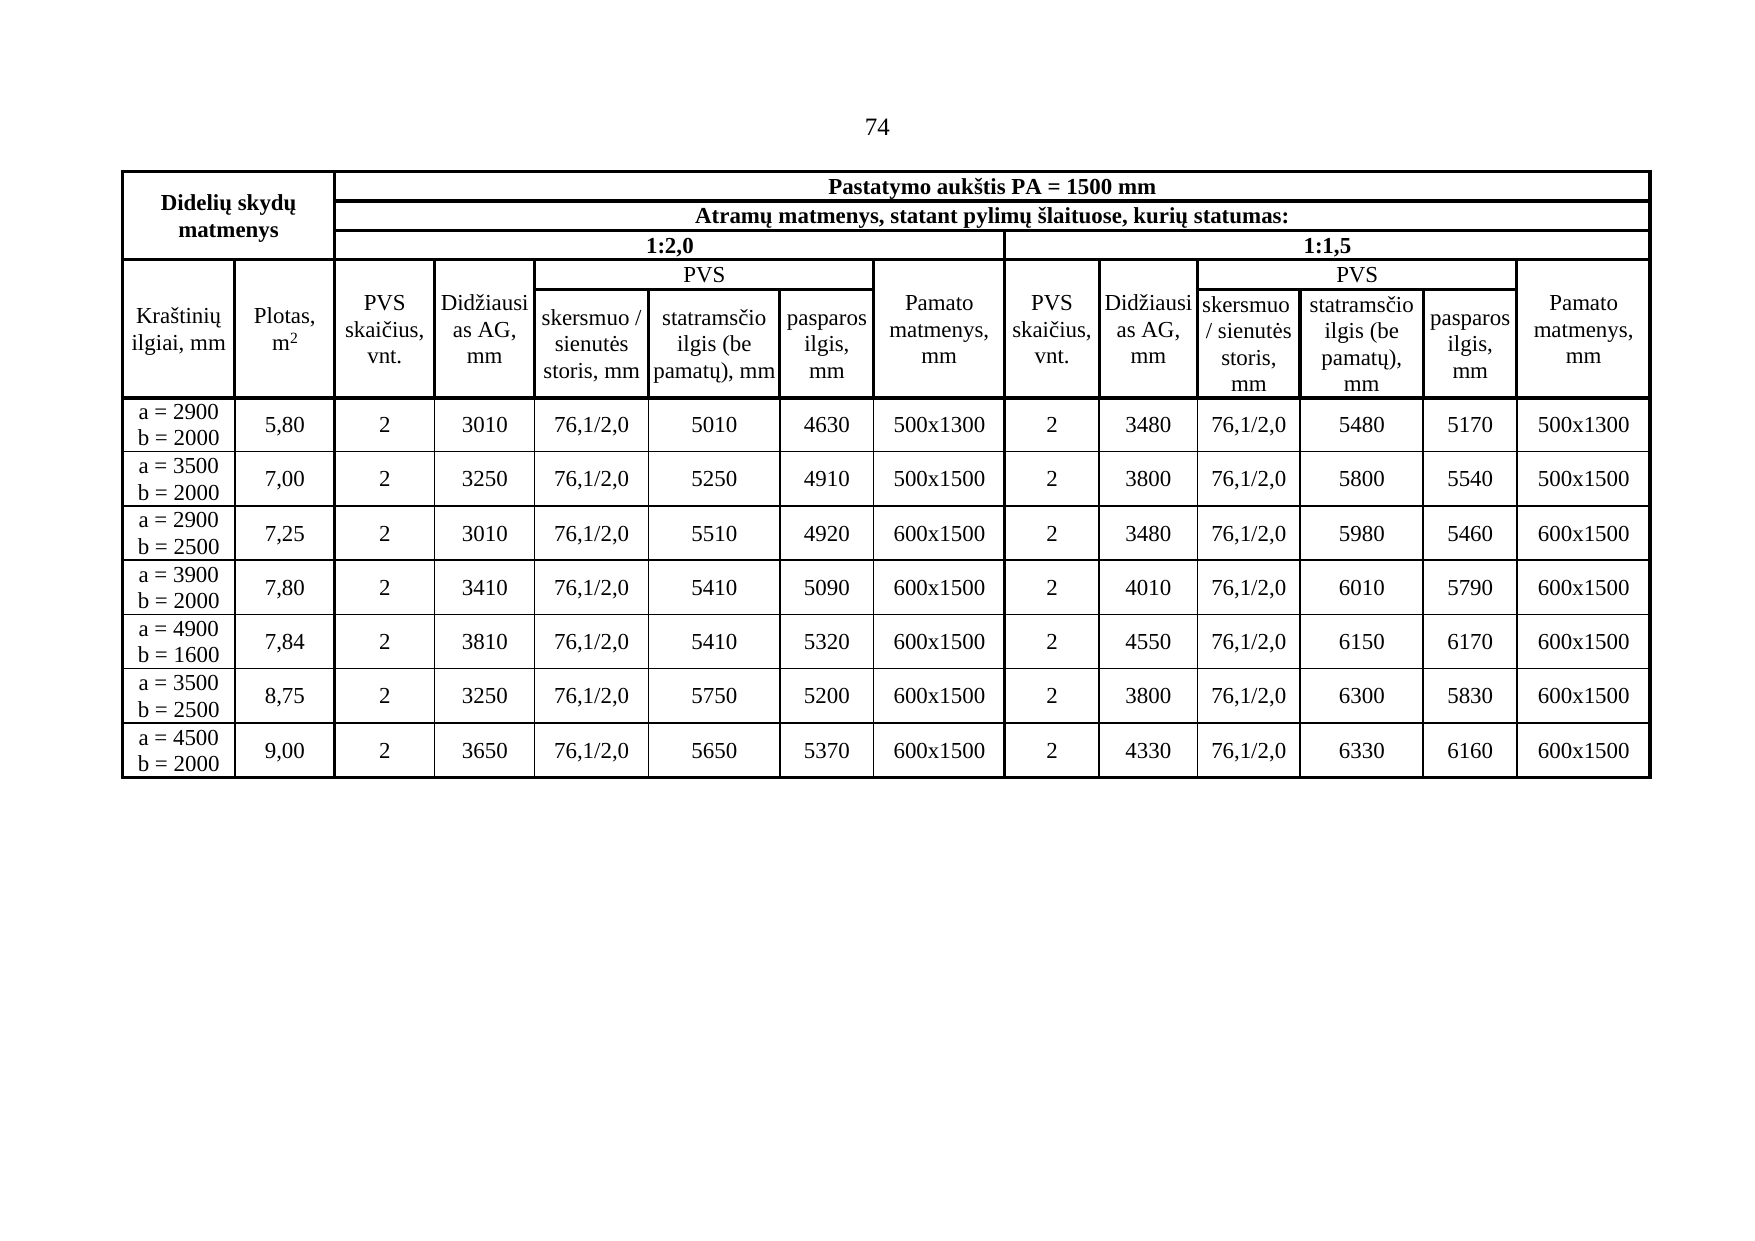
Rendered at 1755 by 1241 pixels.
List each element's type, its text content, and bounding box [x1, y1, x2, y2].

table_cell 2 [336, 724, 434, 776]
table_cell 2 [336, 669, 434, 722]
table_cell 5980 [1301, 507, 1422, 559]
table_cell 2 [336, 615, 434, 668]
table_cell 5800 [1301, 452, 1422, 505]
table_cell PVS skaičius, vnt. [336, 261, 433, 396]
table_cell 76,1/2,0 [535, 400, 648, 451]
table_cell 2 [336, 400, 434, 451]
table_header Pastatymo aukštis PA = 1500 mm [336, 173, 1648, 199]
table_cell 4920 [781, 507, 873, 559]
table_cell 500x1500 [1518, 452, 1648, 505]
table_cell 5010 [649, 400, 779, 451]
table_cell 600x1500 [1518, 561, 1648, 613]
table_cell 4550 [1100, 615, 1197, 668]
table_cell 6330 [1301, 724, 1422, 776]
table_cell 3010 [435, 400, 534, 451]
table_cell skersmuo / sienutės storis, mm [1199, 291, 1298, 396]
table_cell 4330 [1100, 724, 1197, 776]
table_cell statramsčio ilgis (be pamatų), mm [650, 291, 778, 396]
table_cell pasparos ilgis, mm [1425, 291, 1515, 396]
table_cell 4630 [781, 400, 873, 451]
table_cell 600x1500 [1518, 669, 1648, 722]
table_cell PVS [536, 261, 872, 288]
table_cell 3650 [435, 724, 534, 776]
table_cell 2 [1006, 561, 1098, 613]
table_cell 7,00 [236, 452, 333, 505]
table_cell 1:2,0 [336, 232, 1003, 258]
table_cell 9,00 [236, 724, 333, 776]
table_cell pasparos ilgis, mm [781, 291, 872, 396]
table_cell 5090 [781, 561, 873, 613]
table_header Didelių skydų matmenys [124, 173, 333, 258]
table_cell 5510 [649, 507, 779, 559]
table_cell 500x1300 [1518, 400, 1648, 451]
table_cell 5410 [649, 561, 779, 613]
table_cell 3800 [1100, 669, 1197, 722]
table_cell skersmuo / sienutės storis, mm [536, 291, 647, 396]
table_cell 2 [1006, 669, 1098, 722]
table_cell 5250 [649, 452, 779, 505]
table_cell 5410 [649, 615, 779, 668]
table_cell 5480 [1301, 400, 1422, 451]
table_cell 76,1/2,0 [1198, 669, 1299, 722]
table_cell 2 [1006, 507, 1098, 559]
table_cell 6160 [1424, 724, 1516, 776]
table_cell 5540 [1424, 452, 1516, 505]
table_cell 600x1500 [1518, 507, 1648, 559]
table_cell 5170 [1424, 400, 1516, 451]
table_cell 600x1500 [874, 615, 1003, 668]
table_cell 600x1500 [1518, 724, 1648, 776]
table_cell a = 2900 b = 2000 [124, 400, 234, 451]
table_cell 1:1,5 [1006, 232, 1648, 258]
table_cell Pamato matmenys, mm [875, 261, 1003, 396]
table_cell 500x1300 [874, 400, 1003, 451]
table_cell 6010 [1301, 561, 1422, 613]
table_cell 76,1/2,0 [535, 669, 648, 722]
table_cell 4910 [781, 452, 873, 505]
table_cell 7,25 [236, 507, 333, 559]
table_cell 600x1500 [1518, 615, 1648, 668]
table_cell 5200 [781, 669, 873, 722]
table_cell 500x1500 [874, 452, 1003, 505]
table_cell 4010 [1100, 561, 1197, 613]
table_cell 5650 [649, 724, 779, 776]
table_cell 3810 [435, 615, 534, 668]
table_cell Pamato matmenys, mm [1518, 261, 1648, 396]
table_cell 6300 [1301, 669, 1422, 722]
table_cell 6170 [1424, 615, 1516, 668]
table_cell 5790 [1424, 561, 1516, 613]
table_cell a = 4900 b = 1600 [124, 615, 234, 668]
table_cell a = 4500 b = 2000 [124, 724, 234, 776]
table_cell 5750 [649, 669, 779, 722]
table_cell 2 [1006, 724, 1098, 776]
table_cell Didžiausias AG, mm [436, 261, 533, 396]
table_cell 3010 [435, 507, 534, 559]
table_cell Atramų matmenys, statant pylimų šlaituose, kurių statumas: [336, 203, 1648, 229]
table_cell a = 2900 b = 2500 [124, 507, 234, 559]
table_cell 600x1500 [874, 561, 1003, 613]
table_cell 2 [336, 561, 434, 613]
table_cell 76,1/2,0 [1198, 452, 1299, 505]
table_cell 6150 [1301, 615, 1422, 668]
table_cell Didžiausias AG, mm [1101, 261, 1196, 396]
table_cell 3250 [435, 452, 534, 505]
table_cell 3480 [1100, 507, 1197, 559]
table_cell 2 [1006, 400, 1098, 451]
table_cell 3410 [435, 561, 534, 613]
table_cell 3480 [1100, 400, 1197, 451]
table_cell 76,1/2,0 [1198, 507, 1299, 559]
table_cell Kraštinių ilgiai, mm [124, 261, 233, 396]
table_cell 7,80 [236, 561, 333, 613]
table_cell 5830 [1424, 669, 1516, 722]
table_cell 600x1500 [874, 507, 1003, 559]
table_cell PVS skaičius, vnt. [1006, 261, 1098, 396]
table_cell 76,1/2,0 [535, 615, 648, 668]
table_cell 2 [336, 452, 434, 505]
table_cell 76,1/2,0 [535, 452, 648, 505]
table_cell 8,75 [236, 669, 333, 722]
table_cell 5460 [1424, 507, 1516, 559]
table_cell 5,80 [236, 400, 333, 451]
table_cell 76,1/2,0 [1198, 561, 1299, 613]
table_cell 2 [1006, 615, 1098, 668]
table_cell a = 3500 b = 2500 [124, 669, 234, 722]
table_cell 5320 [781, 615, 873, 668]
table_cell Plotas, m2 [236, 261, 333, 396]
table_cell a = 3900 b = 2000 [124, 561, 234, 613]
table_cell 7,84 [236, 615, 333, 668]
table_cell 2 [336, 507, 434, 559]
table_cell 3800 [1100, 452, 1197, 505]
table_cell statramsčio ilgis (be pamatų), mm [1302, 291, 1422, 396]
table_cell 76,1/2,0 [1198, 400, 1299, 451]
table_cell a = 3500 b = 2000 [124, 452, 234, 505]
table_cell 2 [1006, 452, 1098, 505]
table_cell 600x1500 [874, 669, 1003, 722]
table_cell 600x1500 [874, 724, 1003, 776]
table_cell 76,1/2,0 [535, 561, 648, 613]
table_cell 5370 [781, 724, 873, 776]
table_cell PVS [1199, 261, 1515, 288]
table_cell 76,1/2,0 [1198, 724, 1299, 776]
table_cell 76,1/2,0 [1198, 615, 1299, 668]
table_cell 3250 [435, 669, 534, 722]
table_cell 76,1/2,0 [535, 724, 648, 776]
table_cell 76,1/2,0 [535, 507, 648, 559]
